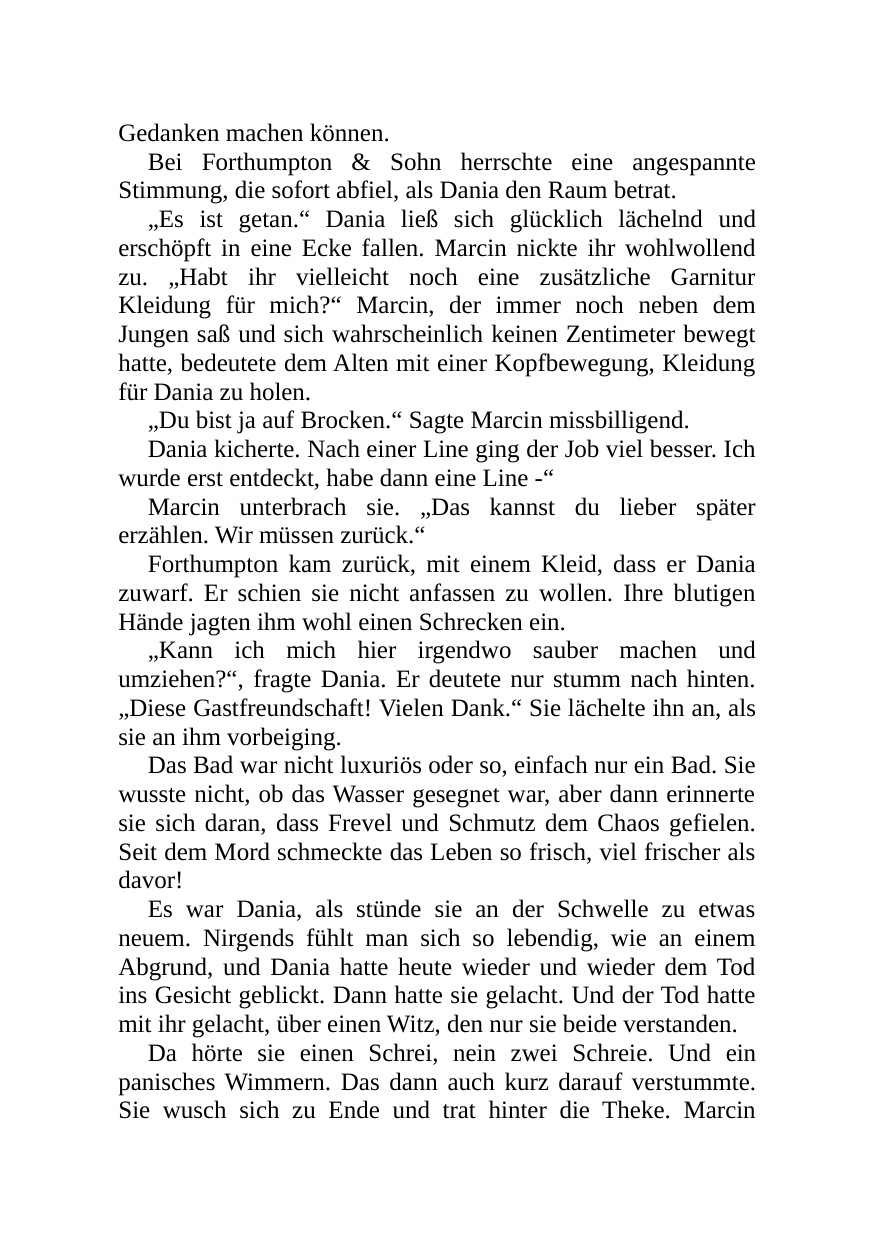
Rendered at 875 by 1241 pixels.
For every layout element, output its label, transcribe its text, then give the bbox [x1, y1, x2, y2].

text Marcin unterbrach sie. „Das kannst du lieber später erzählen. Wir müssen zurück.“ [118, 492, 756, 549]
text Es war Dania, als stünde sie an der Schwelle zu etwas neuem. Nirgends fühlt man sich so lebendig, wie an einem Abgrund, und Dania hatte heute wieder und wieder dem Tod ins Gesicht geblickt. Dann hatte sie gelacht. Und der Tod hatte mit ihr gelacht, über einen Witz, den nur sie beide verstanden. [118, 894, 756, 1038]
text „Es ist getan.“ Dania ließ sich glücklich lächelnd und erschöpft in eine Ecke fallen. Marcin nickte ihr wohlwollend zu. „Habt ihr vielleicht noch eine zusätzliche Garnitur Kleidung für mich?“ Marcin, der immer noch neben dem Jungen saß und sich wahrscheinlich keinen Zentimeter bewegt hatte, bedeutete dem Alten mit einer Kopfbewegung, Kleidung für Dania zu holen. [118, 204, 756, 406]
text Dania kicherte. Nach einer Line ging der Job viel besser. Ich wurde erst entdeckt, habe dann eine Line -“ [118, 434, 756, 492]
text Da hörte sie einen Schrei, nein zwei Schreie. Und ein panisches Wimmern. Das dann auch kurz darauf verstummte. Sie wusch sich zu Ende und trat hinter die Theke. Marcin [118, 1038, 756, 1124]
text Bei Forthumpton & Sohn herrschte eine angespannte Stimmung, die sofort abfiel, als Dania den Raum betrat. [118, 147, 756, 204]
text Forthumpton kam zurück, mit einem Kleid, dass er Dania zuwarf. Er schien sie nicht anfassen zu wollen. Ihre blutigen Hände jagten ihm wohl einen Schrecken ein. [118, 549, 756, 636]
text „Kann ich mich hier irgendwo sauber machen und umziehen?“, fragte Dania. Er deutete nur stumm nach hinten. „Diese Gastfreundschaft! Vielen Dank.“ Sie lächelte ihn an, als sie an ihm vorbeiging. [118, 636, 756, 751]
text Gedanken machen können. [118, 118, 756, 147]
text „Du bist ja auf Brocken.“ Sagte Marcin missbilligend. [118, 406, 756, 434]
text Das Bad war nicht luxuriös oder so, einfach nur ein Bad. Sie wusste nicht, ob das Wasser gesegnet war, aber dann erinnerte sie sich daran, dass Frevel und Schmutz dem Chaos gefielen. Seit dem Mord schmeckte das Leben so frisch, viel frischer als davor! [118, 751, 756, 894]
